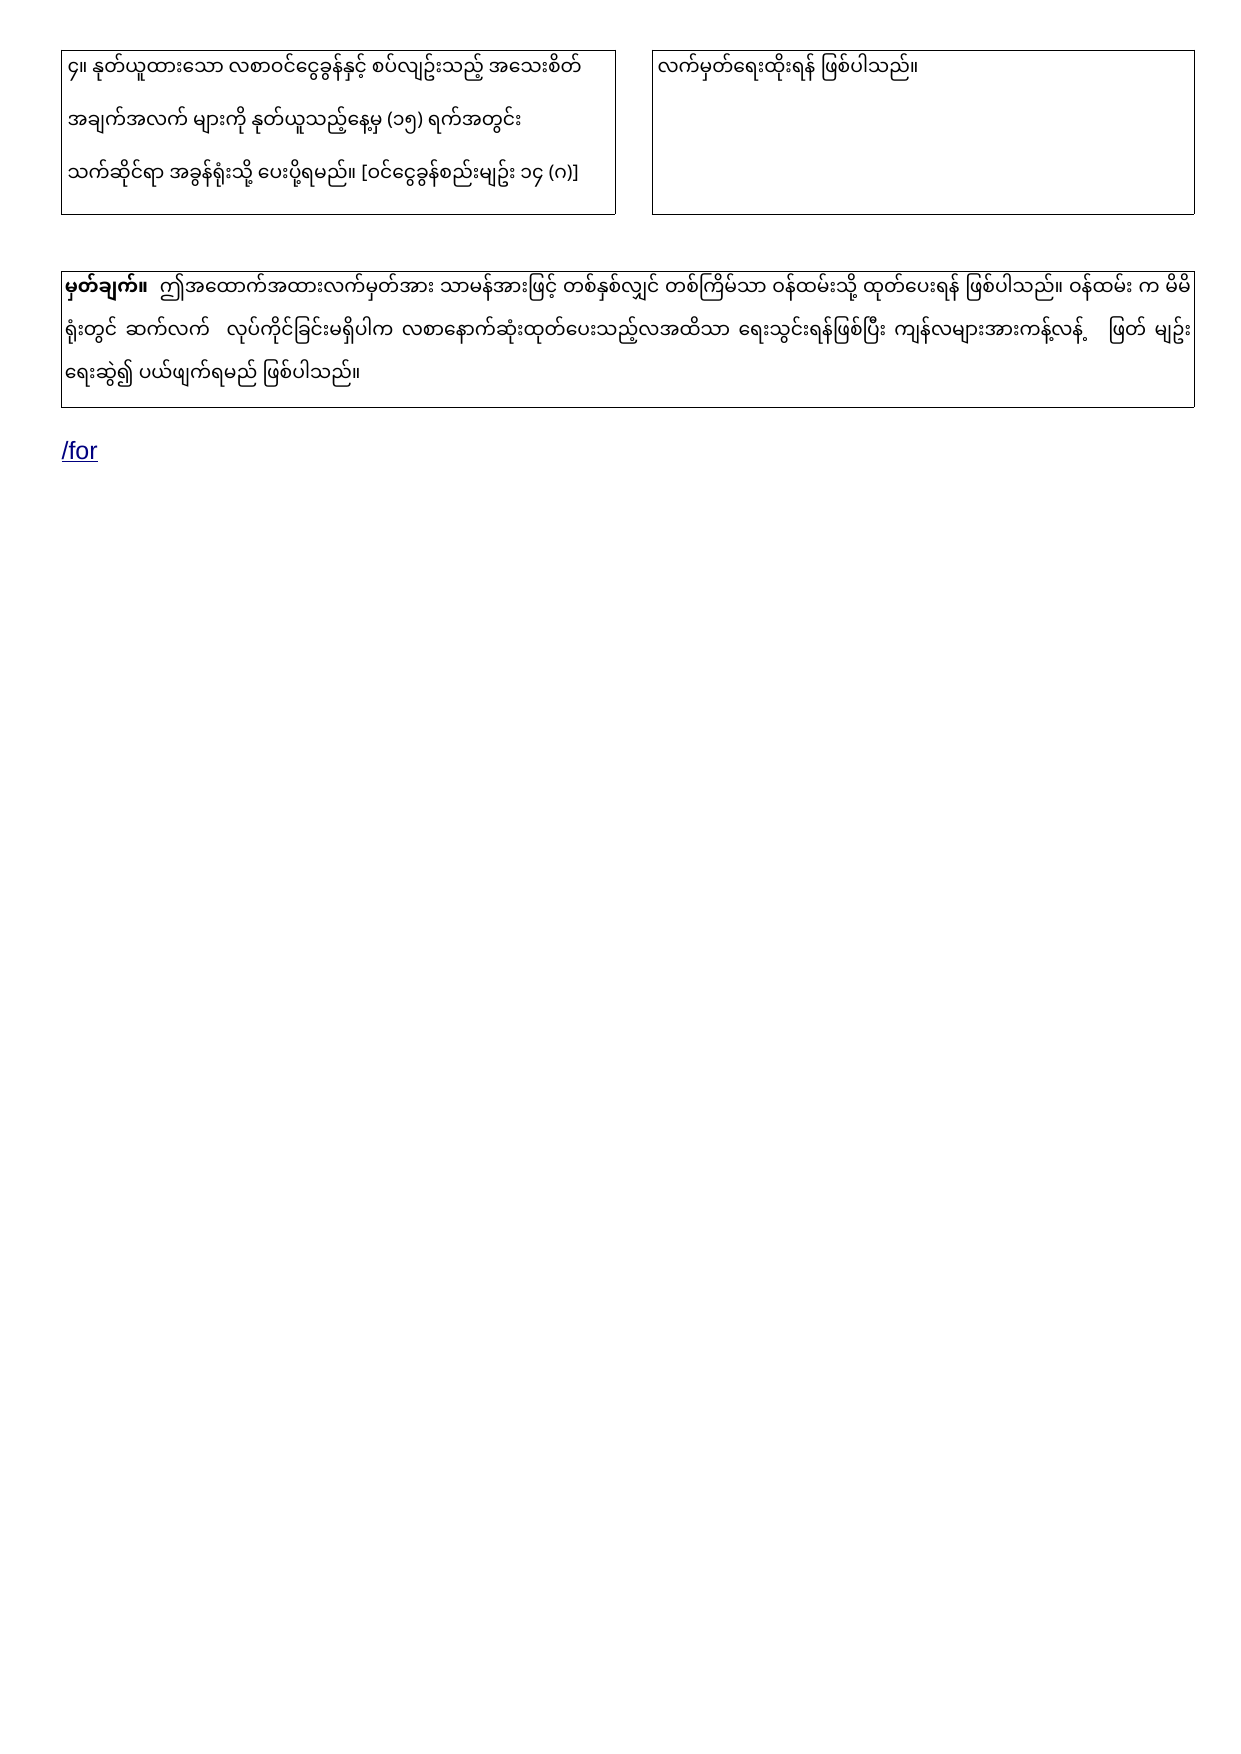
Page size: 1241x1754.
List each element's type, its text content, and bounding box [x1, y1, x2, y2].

table_cell လက်မှတ်ရေးထိုးရန် ဖြစ်ပါသည်။ [653, 51, 1194, 214]
table_header မှတ်ချက်။ ဤအထောက်အထားလက်မှတ်အား သာမန်အားဖြင့် တစ်နှစ်လျှင် တစ်ကြိမ်သာ ဝန်ထမ်းသို့ ထုတ်‌ပေးရန် ဖြစ်ပါသည်။ ဝန်ထမ်း က မိမိရုံးတွင် ဆက်လက် လုပ်ကိုင်ခြင်းမရှိပါက လစာနောက်ဆုံးထုတ်ပေးသည့်လအထိသာ ရေးသွင်းရန်ဖြစ်ပြီး ကျန်လများအားကန့်လန့် ဖြတ် မျဥ်းရေးဆွဲ၍ ပယ်ဖျက်ရမည် ဖြစ်ပါသည်။ [62, 272, 1194, 407]
text /for [61, 436, 1194, 464]
table_cell [616, 50, 652, 214]
table_cell ၄။ နုတ်ယူထားသော လစာဝင်ငွေခွန်နှင့် စပ်လျဥ်းသည့် အသေးစိတ် အချက်အလက် များကို နုတ်ယူသည့်နေ့မှ (၁၅) ရက်အတွင်း သက်ဆိုင်ရာ အခွန်ရုံးသို့ ပေးပို့ရမည်။ [ဝင်ငွေခွန်စည်းမျဥ်း ၁၄ (ဂ)] [62, 51, 615, 214]
